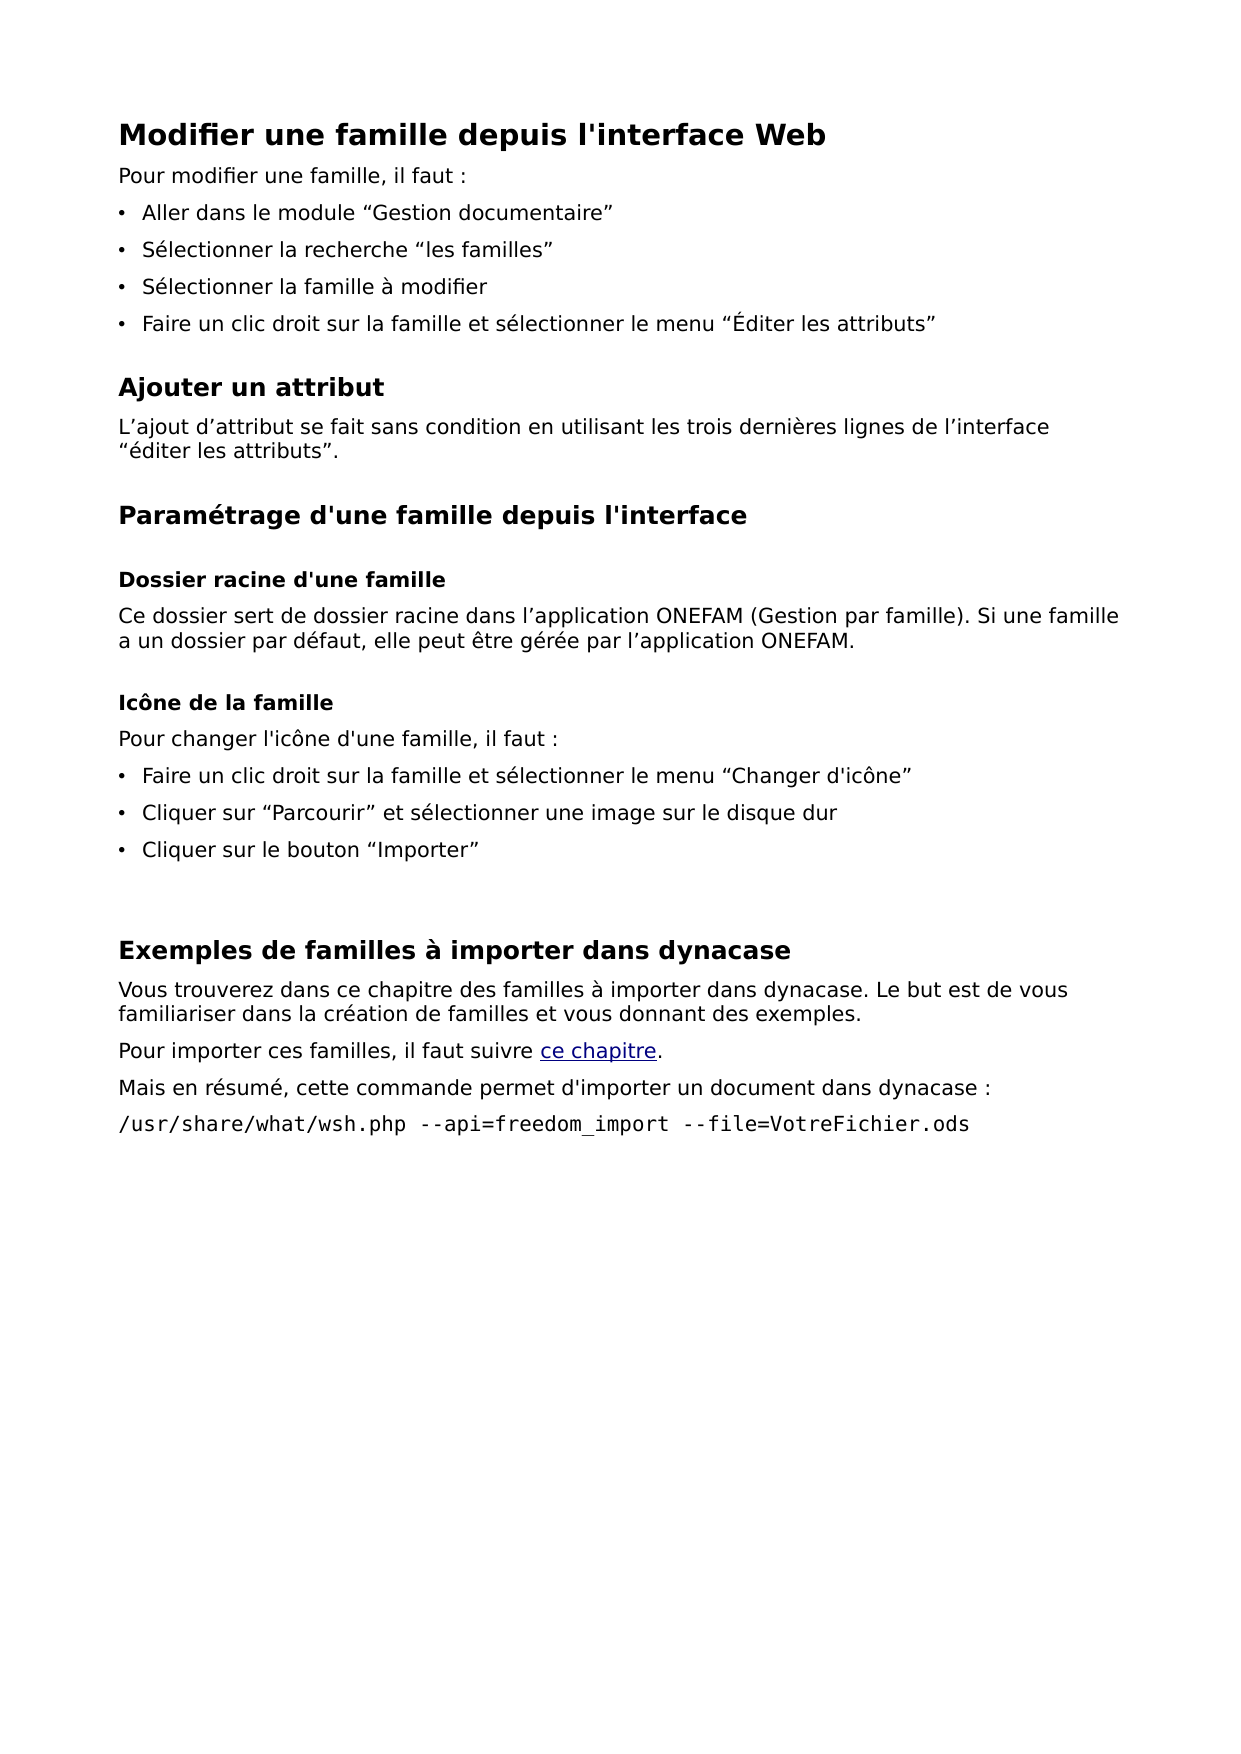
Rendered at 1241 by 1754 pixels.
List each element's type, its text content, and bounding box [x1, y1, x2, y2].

text Vous trouverez dans ce chapitre des familles à importer dans dynacase. Le but est de vous familiariser dans la création de familles et vous donnant des exemples. [118, 978, 1122, 1026]
text Ce dossier sert de dossier racine dans l’application ONEFAM (Gestion par famille). Si une famille a un dossier par défaut, elle peut être gérée par l’application ONEFAM. [118, 604, 1122, 653]
list Faire un clic droit sur la famille et sélectionner le menu “Changer d'icône” [118, 764, 1122, 788]
text /usr/share/what/wsh.php --api=freedom_import --file=VotreFichier.ods [118, 1112, 1122, 1137]
text Mais en résumé, cette commande permet d'importer un document dans dynacase : [118, 1076, 1122, 1100]
list Cliquer sur le bouton “Importer” [118, 838, 1122, 862]
subtitle Dossier racine d'une famille [118, 568, 1122, 592]
subtitle Modifier une famille depuis l'interface Web [118, 118, 1122, 152]
list Aller dans le module “Gestion documentaire” [118, 201, 1122, 226]
subtitle Paramétrage d'une famille depuis l'interface [118, 501, 1122, 530]
list Sélectionner la famille à modifier [118, 275, 1122, 299]
list Faire un clic droit sur la famille et sélectionner le menu “Éditer les attributs” [118, 312, 1122, 336]
subtitle Ajouter un attribut [118, 373, 1122, 403]
subtitle Exemples de familles à importer dans dynacase [118, 936, 1122, 965]
text L’ajout d’attribut se fait sans condition en utilisant les trois dernières lignes de l’interface “éditer les attributs”. [118, 415, 1122, 464]
subtitle Icône de la famille [118, 691, 1122, 715]
list Sélectionner la recherche “les familles” [118, 238, 1122, 262]
text Pour changer l'icône d'une famille, il faut : [118, 727, 1122, 752]
text Pour modifier une famille, il faut : [118, 164, 1122, 189]
list Cliquer sur “Parcourir” et sélectionner une image sur le disque dur [118, 801, 1122, 825]
text Pour importer ces familles, il faut suivre ce chapitre. [118, 1039, 1122, 1063]
